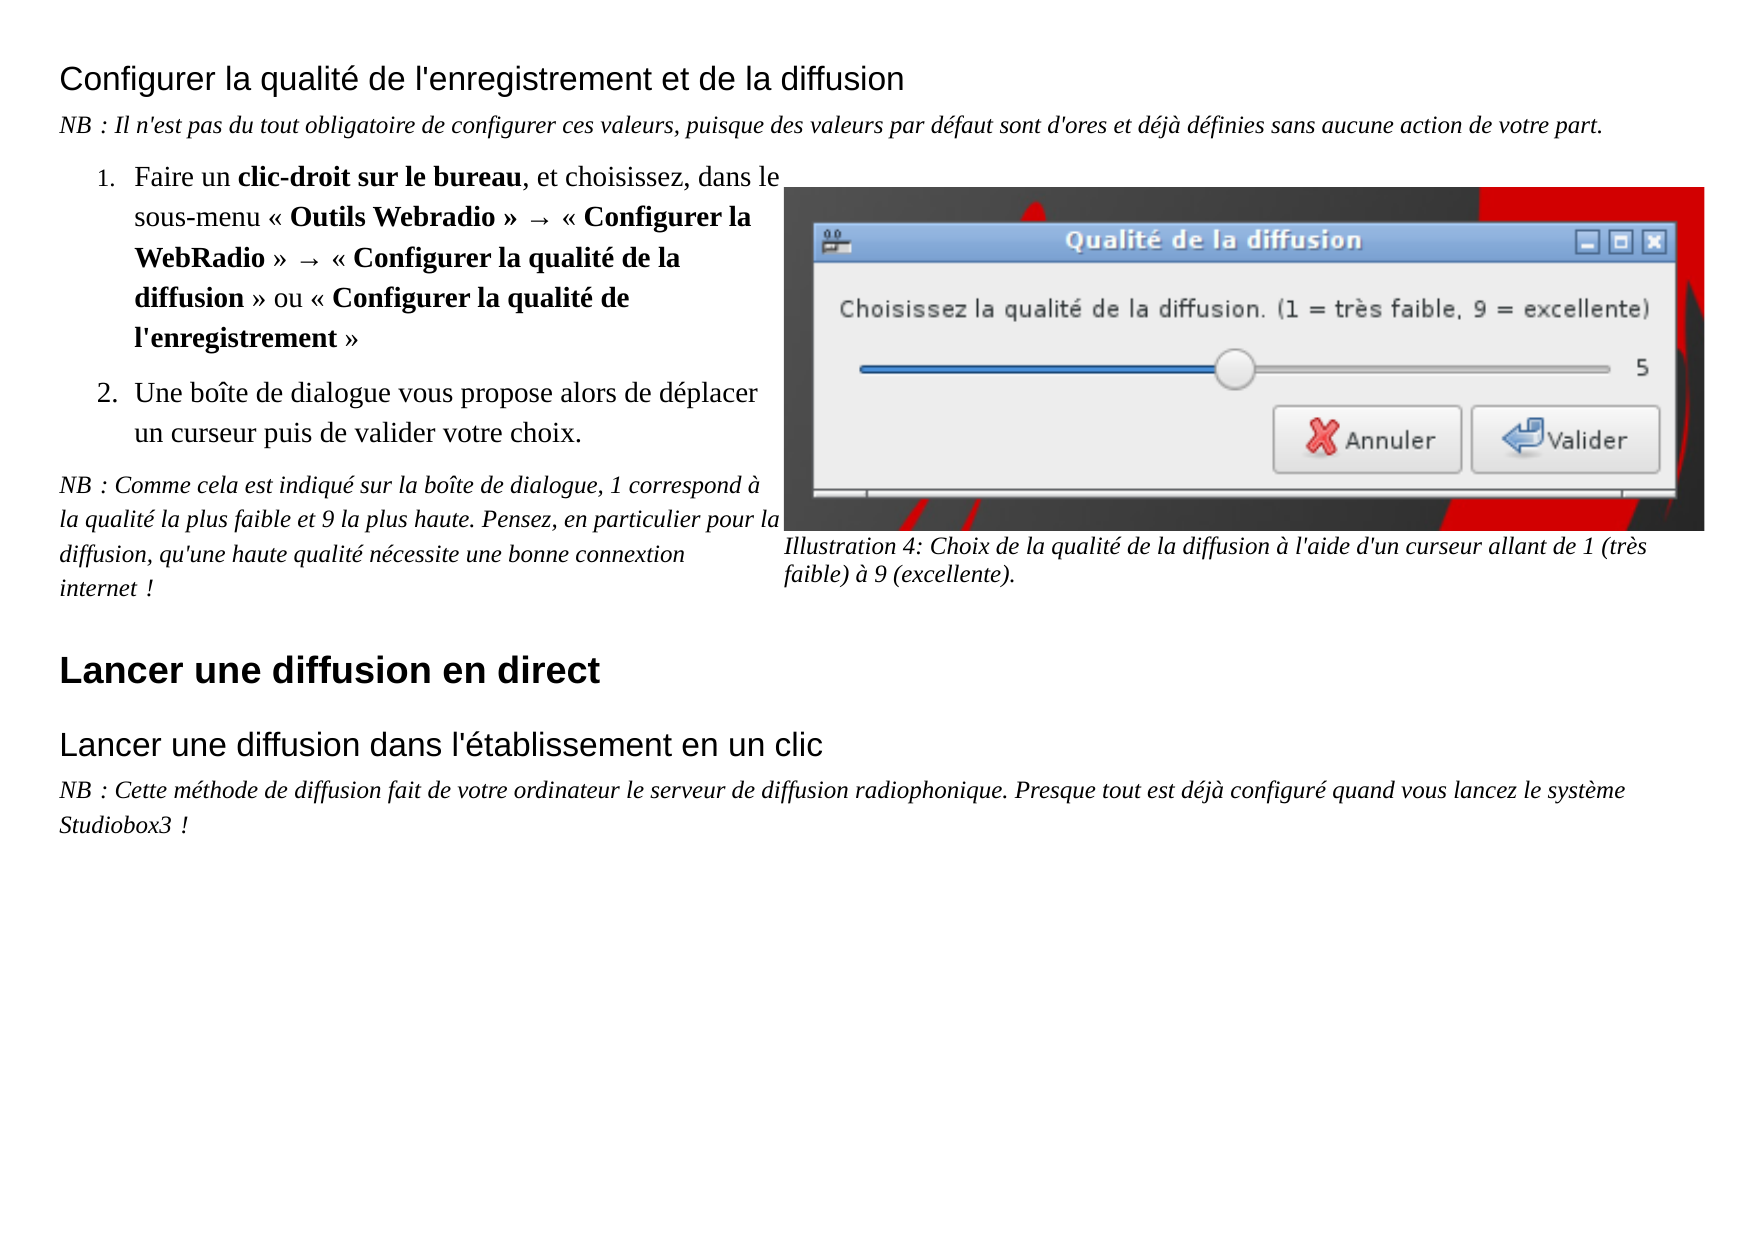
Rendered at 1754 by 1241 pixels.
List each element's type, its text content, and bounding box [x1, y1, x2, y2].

subtitle Configurer la qualité de l'enregistrement et de la diffusion [59, 59, 1695, 98]
text NB : Il n'est pas du tout obligatoire de configurer ces valeurs, puisque des valeurs par défaut sont d'ores et déjà définies sans aucune action de votre part. [59, 110, 1695, 139]
subtitle Lancer une diffusion en direct [59, 647, 1695, 691]
picture [783, 187, 1705, 531]
list Une boîte de dialogue vous propose alors de déplacer un curseur puis de valider votre choix. [97, 375, 783, 449]
text NB : Comme cela est indiqué sur la boîte de dialogue, 1 correspond à la qualité la plus faible et 9 la plus haute. Pensez, en particulier pour la diffusion, qu'une haute qualité nécessite une bonne connextion internet ! [59, 470, 1695, 602]
list Illustration 4: Choix de la qualité de la diffusion à l'aide d'un curseur allant de 1 (très faible) à 9 (excellente). [784, 531, 1704, 588]
subtitle Lancer une diffusion dans l'établissement en un clic [59, 724, 1695, 763]
list Faire un clic-droit sur le bureau, et choisissez, dans le sous-menu « Outils Webradio » → « Configurer la WebRadio » → « Configurer la qualité de la diffusion » ou « Configurer la qualité de l'enregistrement » [97, 159, 1704, 354]
text NB : Cette méthode de diffusion fait de votre ordinateur le serveur de diffusion radiophonique. Presque tout est déjà configuré quand vous lancez le système Studiobox3 ! [59, 776, 1695, 839]
